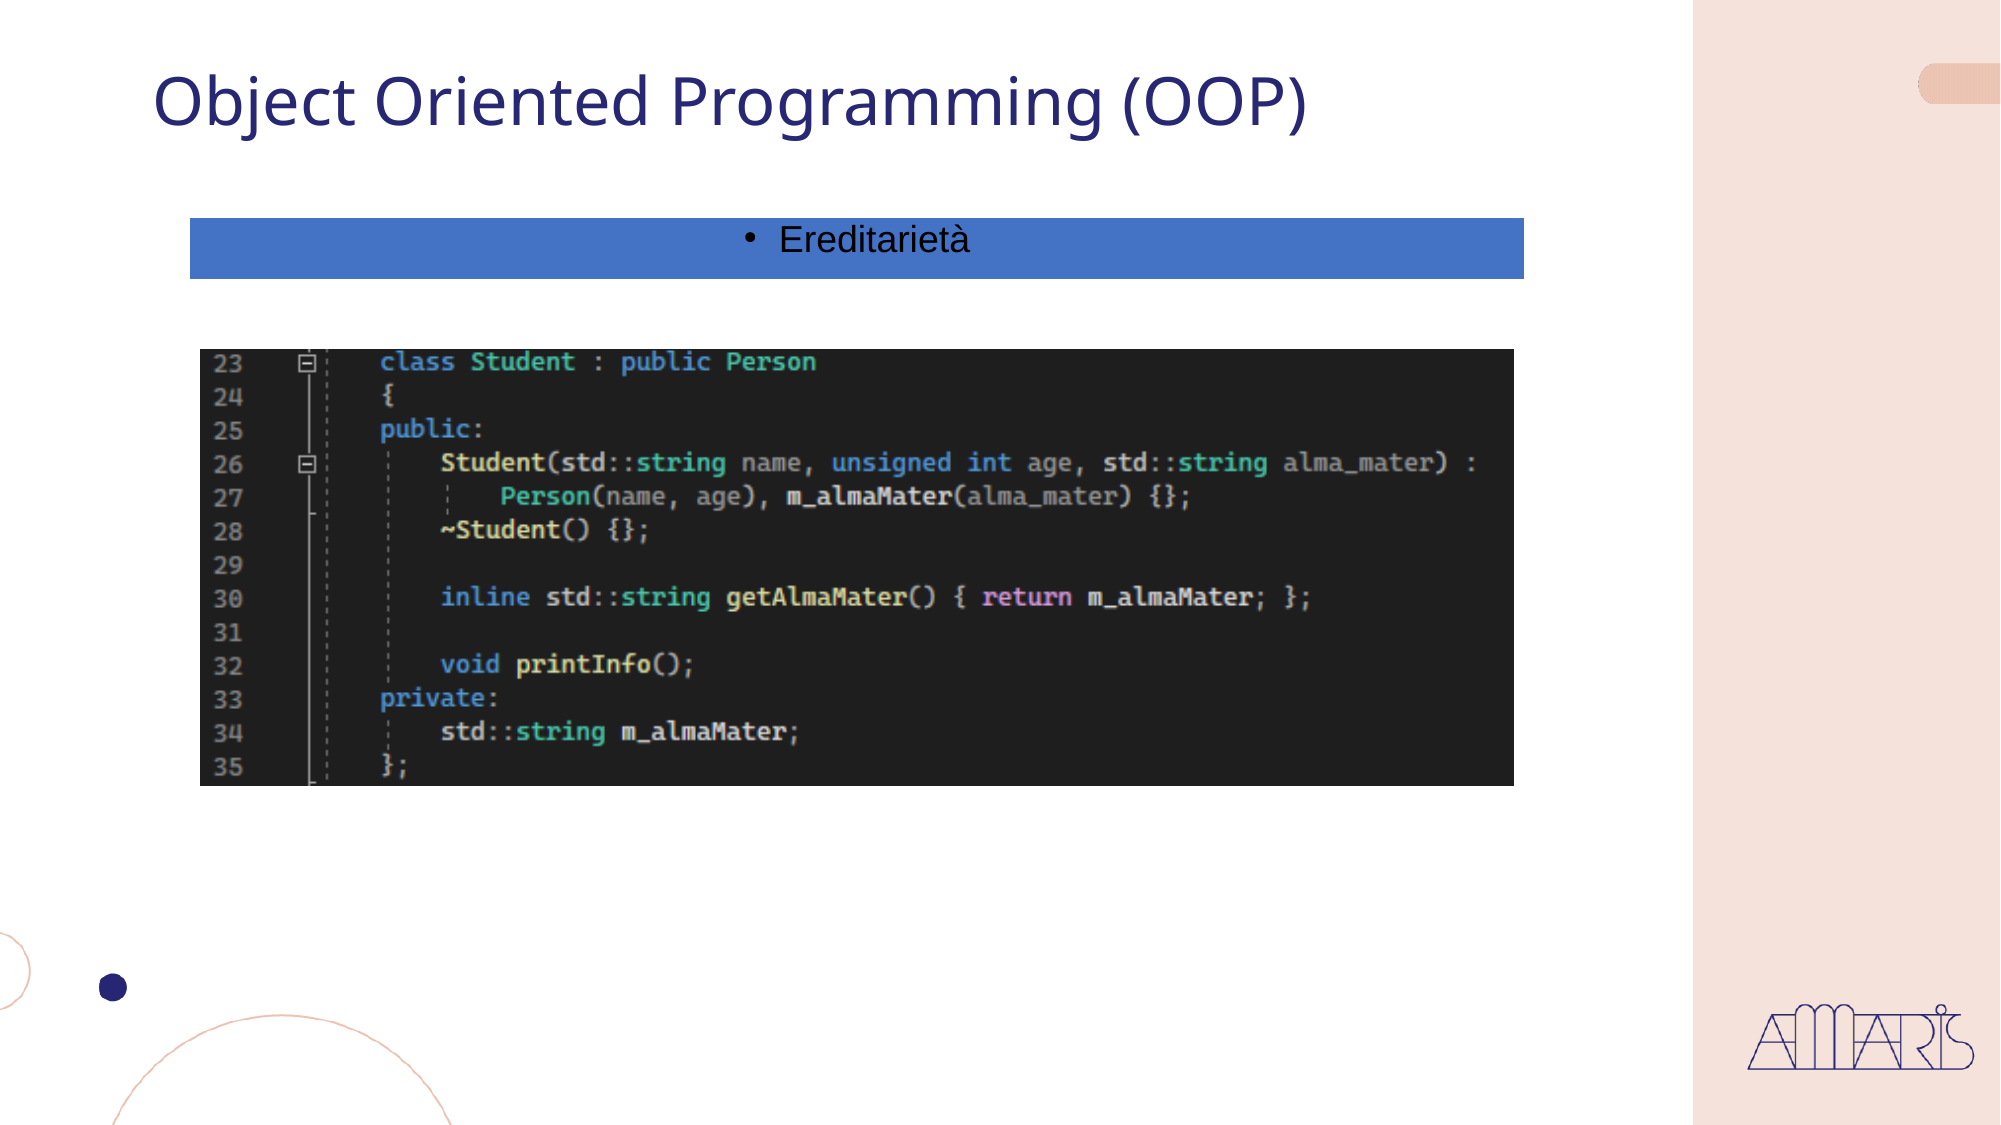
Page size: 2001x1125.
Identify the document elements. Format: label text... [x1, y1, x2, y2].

title Object Oriented Programming (OOP) [137, 59, 1577, 148]
table_header Ereditarietà [190, 218, 1524, 279]
picture [200, 349, 1514, 786]
